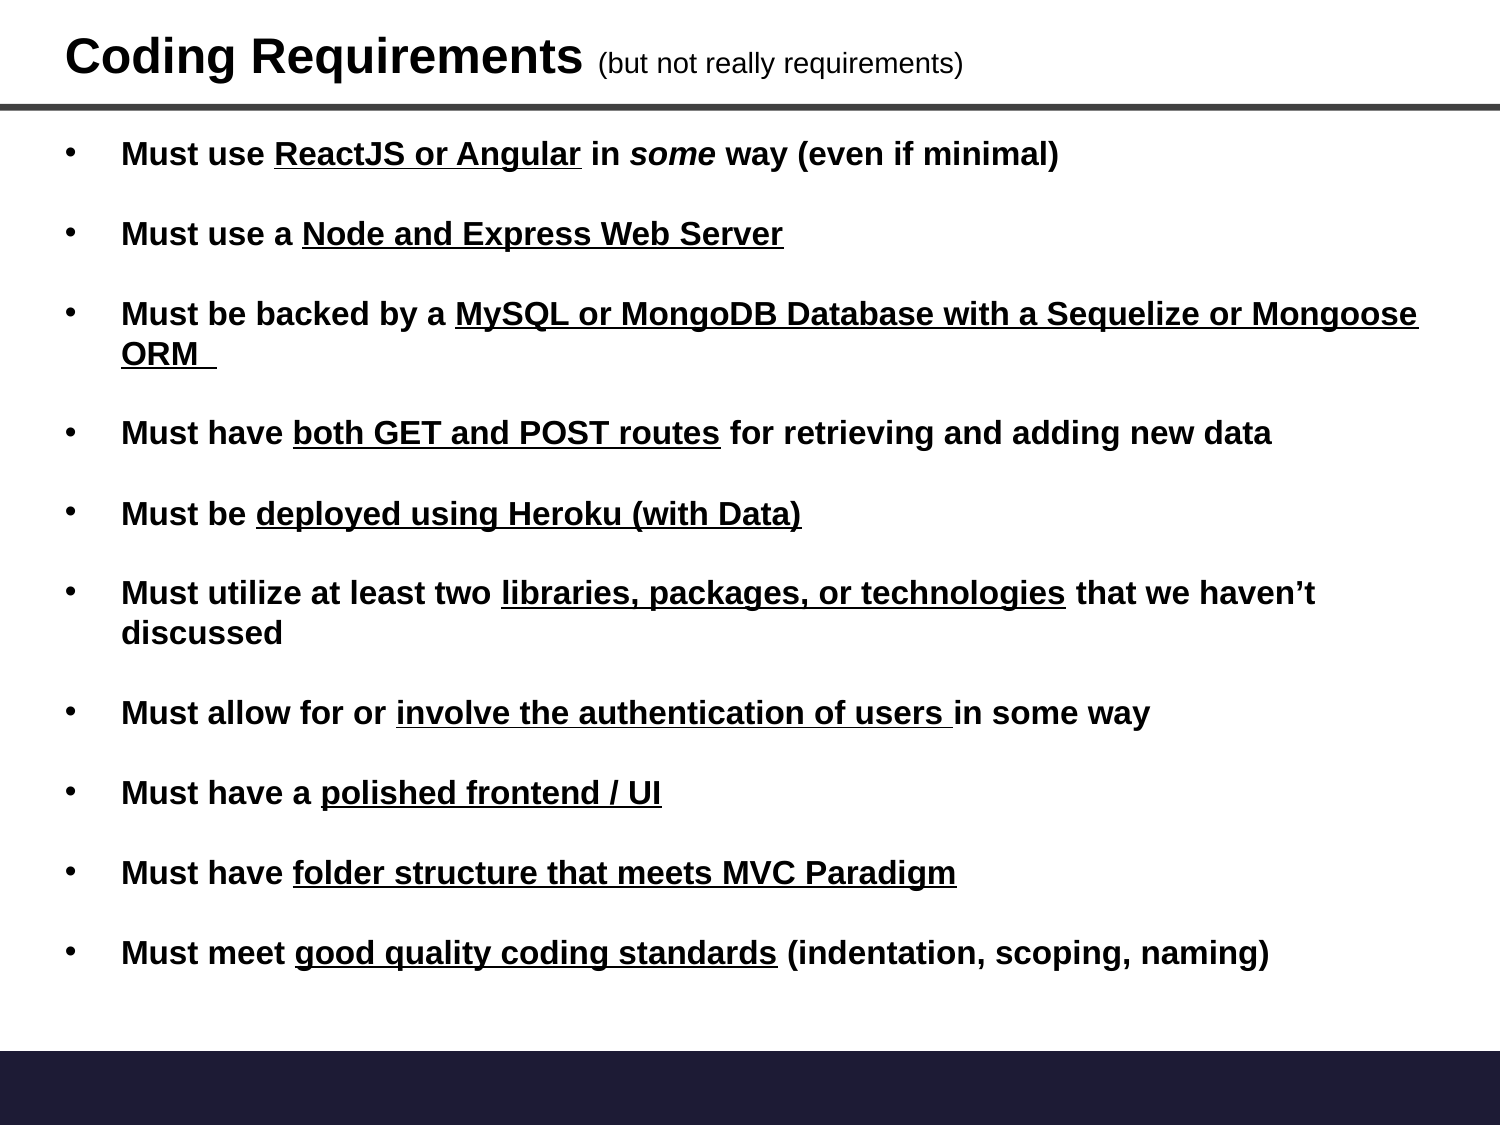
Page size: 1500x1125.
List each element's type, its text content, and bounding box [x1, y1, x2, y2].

text_box Coding Requirements (but not really requirements) [49, 16, 1163, 91]
text_box Must use ReactJS or Angular in some way (even if minimal) Must use a Node and Express Web Server Must be backed by a MySQL or MongoDB Database with a Sequelize or Mongoose ORM Must have both GET and POST routes for retrieving and adding new data Must be deployed using Heroku (with Data) Must utilize at least two libraries, packages, or technologies that we haven’t discussed Must allow for or involve the authentication of users in some way Must have a polished frontend / UI Must have folder structure that meets MVC Paradigm Must meet good quality coding standards (indentation, scoping, naming) [50, 124, 1483, 1058]
